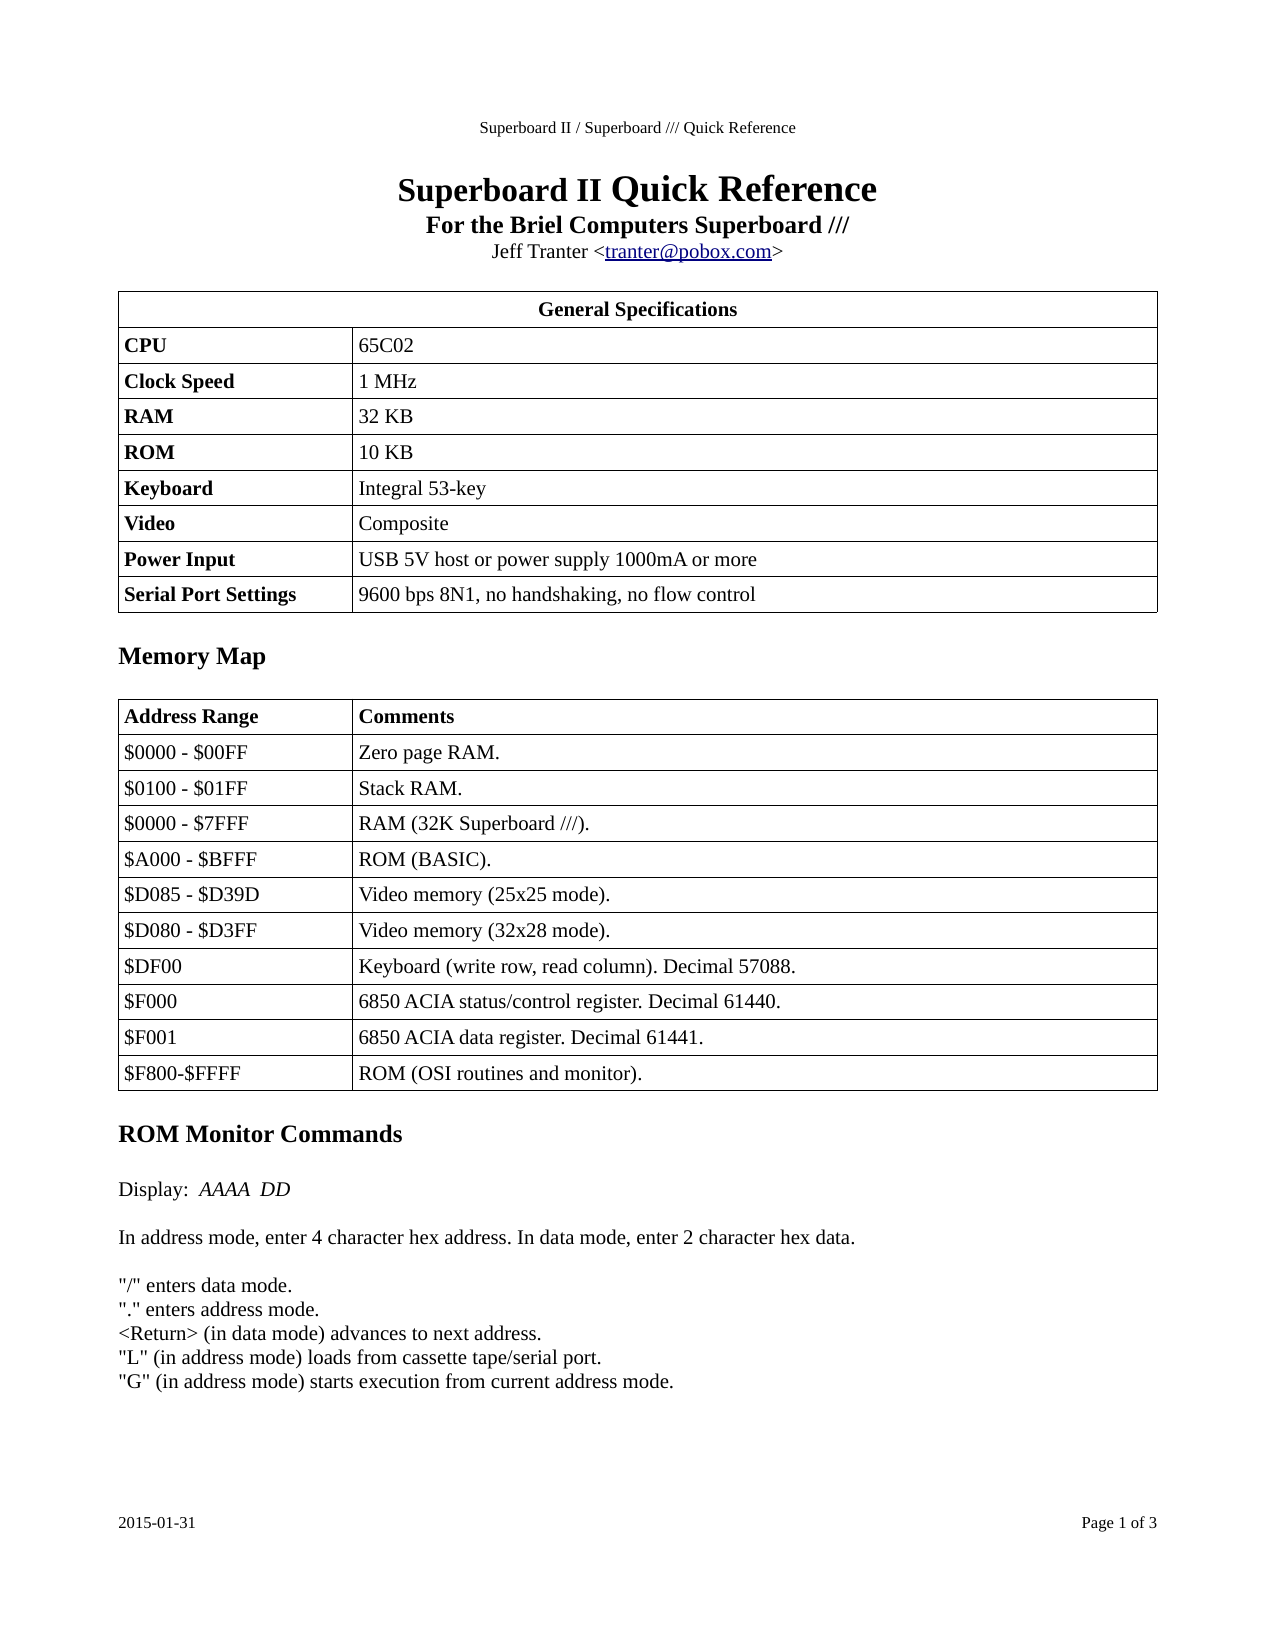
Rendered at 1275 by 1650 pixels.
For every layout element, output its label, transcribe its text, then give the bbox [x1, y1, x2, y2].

table_cell $A000 - $BFFF [119, 842, 352, 877]
table_cell RAM (32K Superboard ///). [353, 806, 1157, 841]
table_cell Keyboard (write row, read column). Decimal 57088. [353, 949, 1157, 983]
text Jeff Tranter <tranter@pobox.com> [118, 239, 1157, 263]
text Superboard II Quick Reference [118, 167, 1157, 210]
table_cell 1 MHz [353, 364, 1157, 398]
table_cell Stack RAM. [353, 771, 1157, 805]
table_cell 6850 ACIA data register. Decimal 61441. [353, 1020, 1157, 1055]
table_header Address Range [119, 700, 352, 734]
table_cell $DF00 [119, 949, 352, 983]
table_cell Keyboard [119, 471, 352, 505]
table_cell $F000 [119, 985, 352, 1019]
table_cell 6850 ACIA status/control register. Decimal 61440. [353, 985, 1157, 1019]
table_header General Specifications [119, 292, 1157, 327]
table_cell 65C02 [353, 328, 1157, 363]
table_cell Integral 53-key [353, 471, 1157, 505]
table_cell CPU [119, 328, 352, 363]
text Memory Map [118, 641, 1157, 670]
table_cell Video memory (25x25 mode). [353, 878, 1157, 912]
table_cell $D080 - $D3FF [119, 913, 352, 948]
text For the Briel Computers Superboard /// [118, 210, 1157, 239]
table_cell ROM (BASIC). [353, 842, 1157, 877]
text "/" enters data mode. [118, 1273, 1157, 1297]
table_cell $0100 - $01FF [119, 771, 352, 805]
table_cell ROM (OSI routines and monitor). [353, 1056, 1157, 1090]
text "." enters address mode. [118, 1297, 1157, 1321]
table_cell USB 5V host or power supply 1000mA or more [353, 542, 1157, 576]
table_cell $F800-$FFFF [119, 1056, 352, 1090]
table_cell Serial Port Settings [119, 577, 352, 612]
table_header Comments [353, 700, 1157, 734]
table_cell 32 KB [353, 399, 1157, 434]
table_cell Clock Speed [119, 364, 352, 398]
text Display: AAAA DD [118, 1177, 1157, 1201]
table_cell $0000 - $00FF [119, 735, 352, 770]
table_cell $0000 - $7FFF [119, 806, 352, 841]
text "G" (in address mode) starts execution from current address mode. [118, 1369, 1157, 1393]
table_cell Video memory (32x28 mode). [353, 913, 1157, 948]
table_cell Zero page RAM. [353, 735, 1157, 770]
text ROM Monitor Commands [118, 1119, 1157, 1148]
table_cell RAM [119, 399, 352, 434]
text "L" (in address mode) loads from cassette tape/serial port. [118, 1345, 1157, 1369]
text In address mode, enter 4 character hex address. In data mode, enter 2 character hex data. [118, 1225, 1157, 1249]
table_cell Composite [353, 506, 1157, 541]
table_cell 10 KB [353, 435, 1157, 469]
table_cell Power Input [119, 542, 352, 576]
table_cell Video [119, 506, 352, 541]
table_cell $F001 [119, 1020, 352, 1055]
table_cell 9600 bps 8N1, no handshaking, no flow control [353, 577, 1157, 612]
table_cell ROM [119, 435, 352, 469]
text <Return> (in data mode) advances to next address. [118, 1321, 1157, 1345]
table_cell $D085 - $D39D [119, 878, 352, 912]
